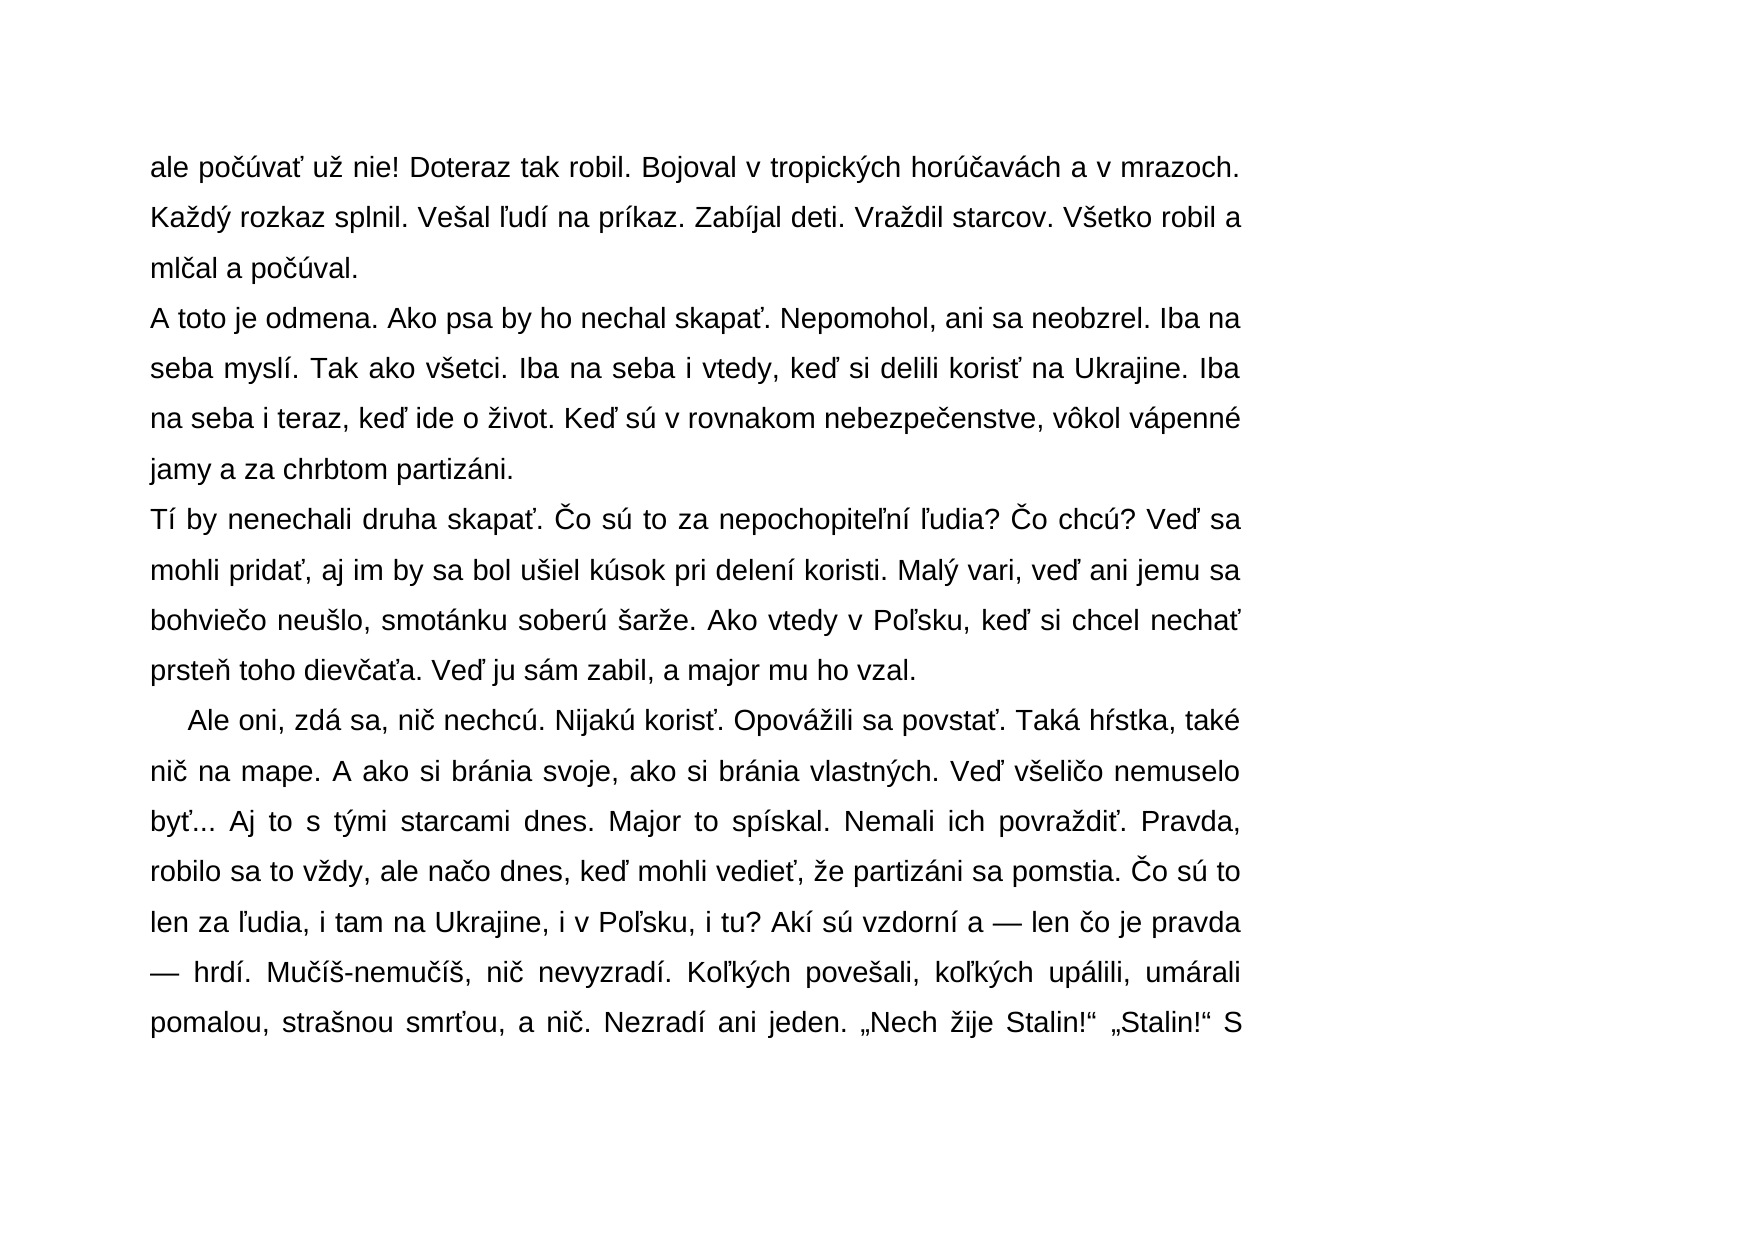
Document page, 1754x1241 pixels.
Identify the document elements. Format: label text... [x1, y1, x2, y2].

text Ale oni, zdá sa, nič nechcú. Nijakú korisť. Opovážili sa povstať. Taká hŕstka, také nič na mape. A ako si bránia svoje, ako si bránia vlastných. Veď všeličo nemuselo byť... Aj to s tými starcami dnes. Major to spískal. Nemali ich povraždiť. Pravda, robilo sa to vždy, ale načo dnes, keď mohli vedieť, že partizáni sa pomstia. Čo sú to len za ľudia, i tam na Ukrajine, i v Poľsku, i tu? Akí sú vzdorní a — len čo je pravda — hrdí. Mučíš-nemučíš, nič nevyzradí. Koľkých povešali, koľkých upálili, umárali pomalou, strašnou smrťou, a nič. Nezradí ani jeden. „Nech žije Stalin!“ „Stalin!“ S [150, 703, 1243, 1039]
text A toto je odmena. Ako psa by ho nechal skapať. Nepomohol, ani sa neobzrel. Iba na seba myslí. Tak ako všetci. Iba na seba i vtedy, keď si delili korisť na Ukrajine. Iba na seba i teraz, keď ide o život. Keď sú v rovnakom nebezpečenstve, vôkol vápenné jamy a za chrbtom partizáni. [150, 301, 1243, 485]
text Tí by nenechali druha skapať. Čo sú to za nepochopiteľní ľudia? Čo chcú? Veď sa mohli pridať, aj im by sa bol ušiel kúsok pri delení koristi. Malý vari, veď ani jemu sa bohviečo neušlo, smotánku soberú šarže. Ako vtedy v Poľsku, keď si chcel nechať prsteň toho dievčaťa. Veď ju sám zabil, a major mu ho vzal. [150, 502, 1243, 687]
text ale počúvať už nie! Doteraz tak robil. Bojoval v tropických horúčavách a v mrazoch. Každý rozkaz splnil. Vešal ľudí na príkaz. Zabíjal deti. Vraždil starcov. Všetko robil a mlčal a počúval. [150, 150, 1243, 284]
